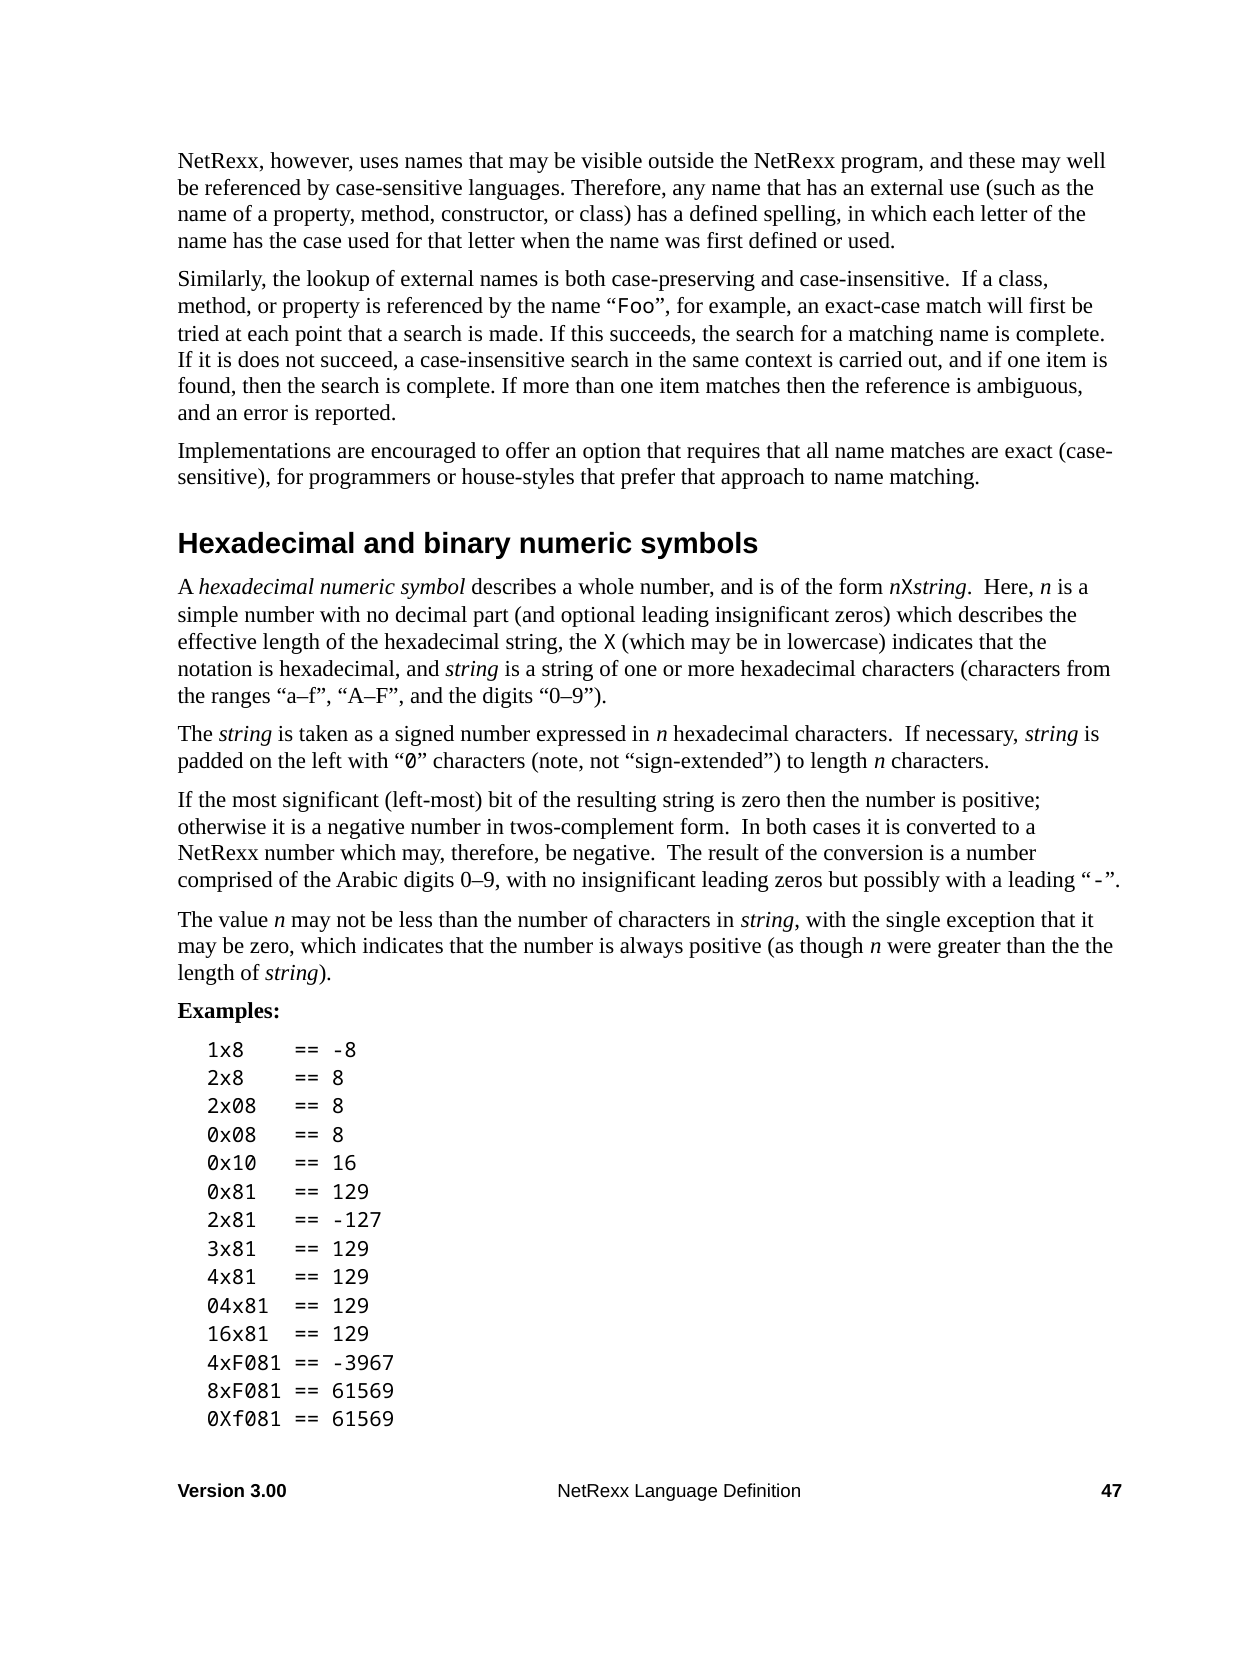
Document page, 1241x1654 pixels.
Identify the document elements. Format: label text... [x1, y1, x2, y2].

text The string is taken as a signed number expressed in n hexadecimal characters. If necessary, string is padded on the left with “0” characters (note, not “sign-extended”) to length n characters. [177, 720, 1122, 775]
subtitle Hexadecimal and binary numeric symbols [177, 526, 1122, 560]
text If the most significant (left-most) bit of the resulting string is zero then the number is positive; otherwise it is a negative number in twos-complement form. In both cases it is converted to a NetRexx number which may, therefore, be negative. The result of the conversion is a number comprised of the Arabic digits 0–9, with no insignificant leading zeros but possibly with a leading “-”. [177, 787, 1122, 894]
text A hexadecimal numeric symbol describes a whole number, and is of the form nXstring. Here, n is a simple number with no decimal part (and optional leading insignificant zeros) which describes the effective length of the hexadecimal string, the X (which may be in lowercase) indicates that the notation is hexadecimal, and string is a string of one or more hexadecimal characters (characters from the ranges “a–f”, “A–F”, and the digits “0–9”). [177, 572, 1122, 708]
text Similarly, the lookup of external names is both case-preserving and case-insensitive. If a class, method, or property is referenced by the name “Foo”, for example, an exact-case match will first be tried at each point that a search is made. If this succeeds, the search for a matching name is complete. If it is does not succeed, a case-insensitive search in the same context is carried out, and if one item is found, then the search is complete. If more than one item matches then the reference is ambiguous, and an error is reported. [177, 265, 1122, 425]
text 1x8 == -8 2x8 == 8 2x08 == 8 0x08 == 8 0x10 == 16 0x81 == 129 2x81 == -127 3x81 == 129 4x81 == 129 04x81 == 129 16x81 == 129 4xF081 == -3967 8xF081 == 61569 0Xf081 == 61569 [207, 1035, 1122, 1433]
text Examples: [177, 997, 1122, 1023]
text Implementations are encouraged to offer an option that requires that all name matches are exact (case-sensitive), for programmers or house-styles that prefer that approach to name matching. [177, 437, 1122, 489]
text The value n may not be less than the number of characters in string, with the single exception that it may be zero, which indicates that the number is always positive (as though n were greater than the the length of string). [177, 906, 1122, 985]
text NetRexx, however, uses names that may be visible outside the NetRexx program, and these may well be referenced by case-sensitive languages. Therefore, any name that has an external use (such as the name of a property, method, constructor, or class) has a defined spelling, in which each letter of the name has the case used for that letter when the name was first defined or used. [177, 148, 1122, 253]
